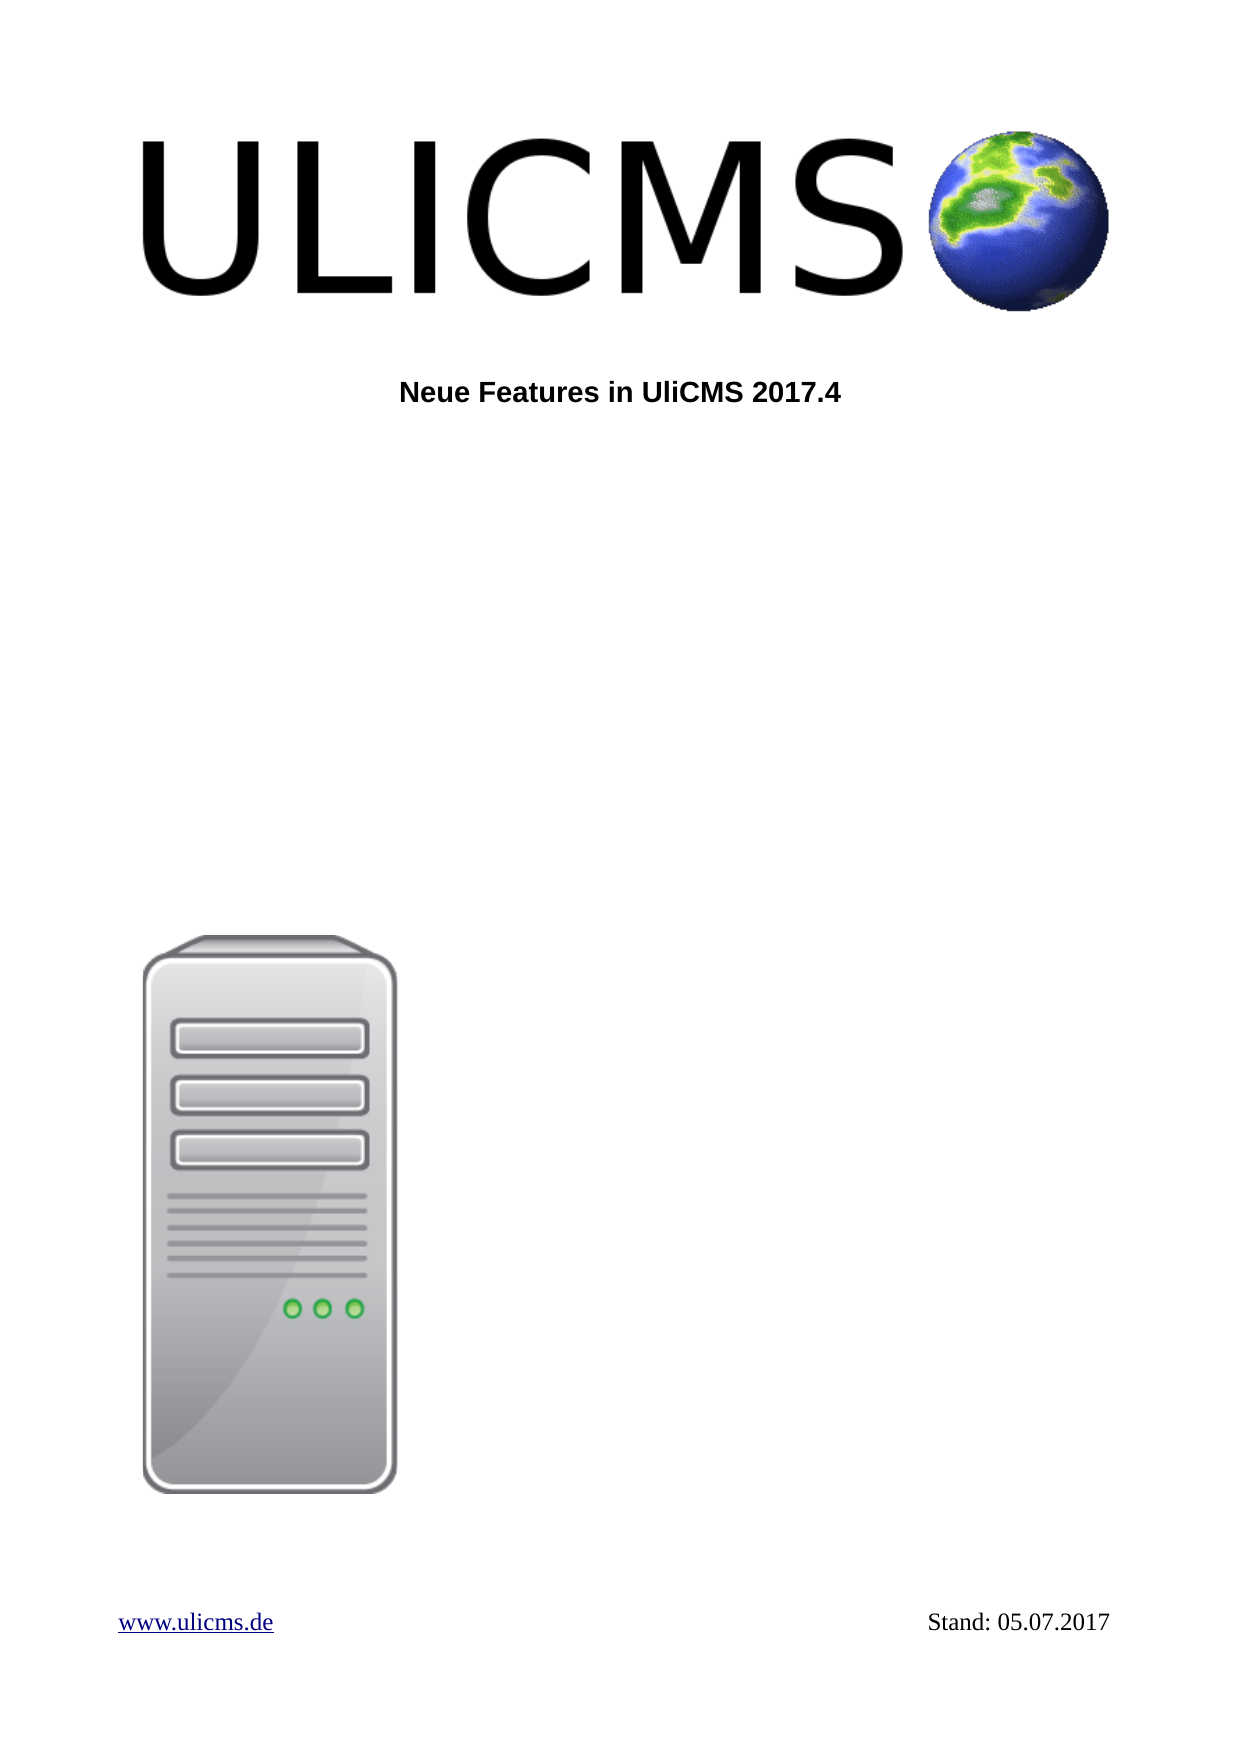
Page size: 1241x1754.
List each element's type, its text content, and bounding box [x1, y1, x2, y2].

picture [142, 935, 398, 1494]
subtitle Neue Features in UliCMS 2017.4 [118, 375, 1122, 408]
picture [115, 118, 1117, 321]
